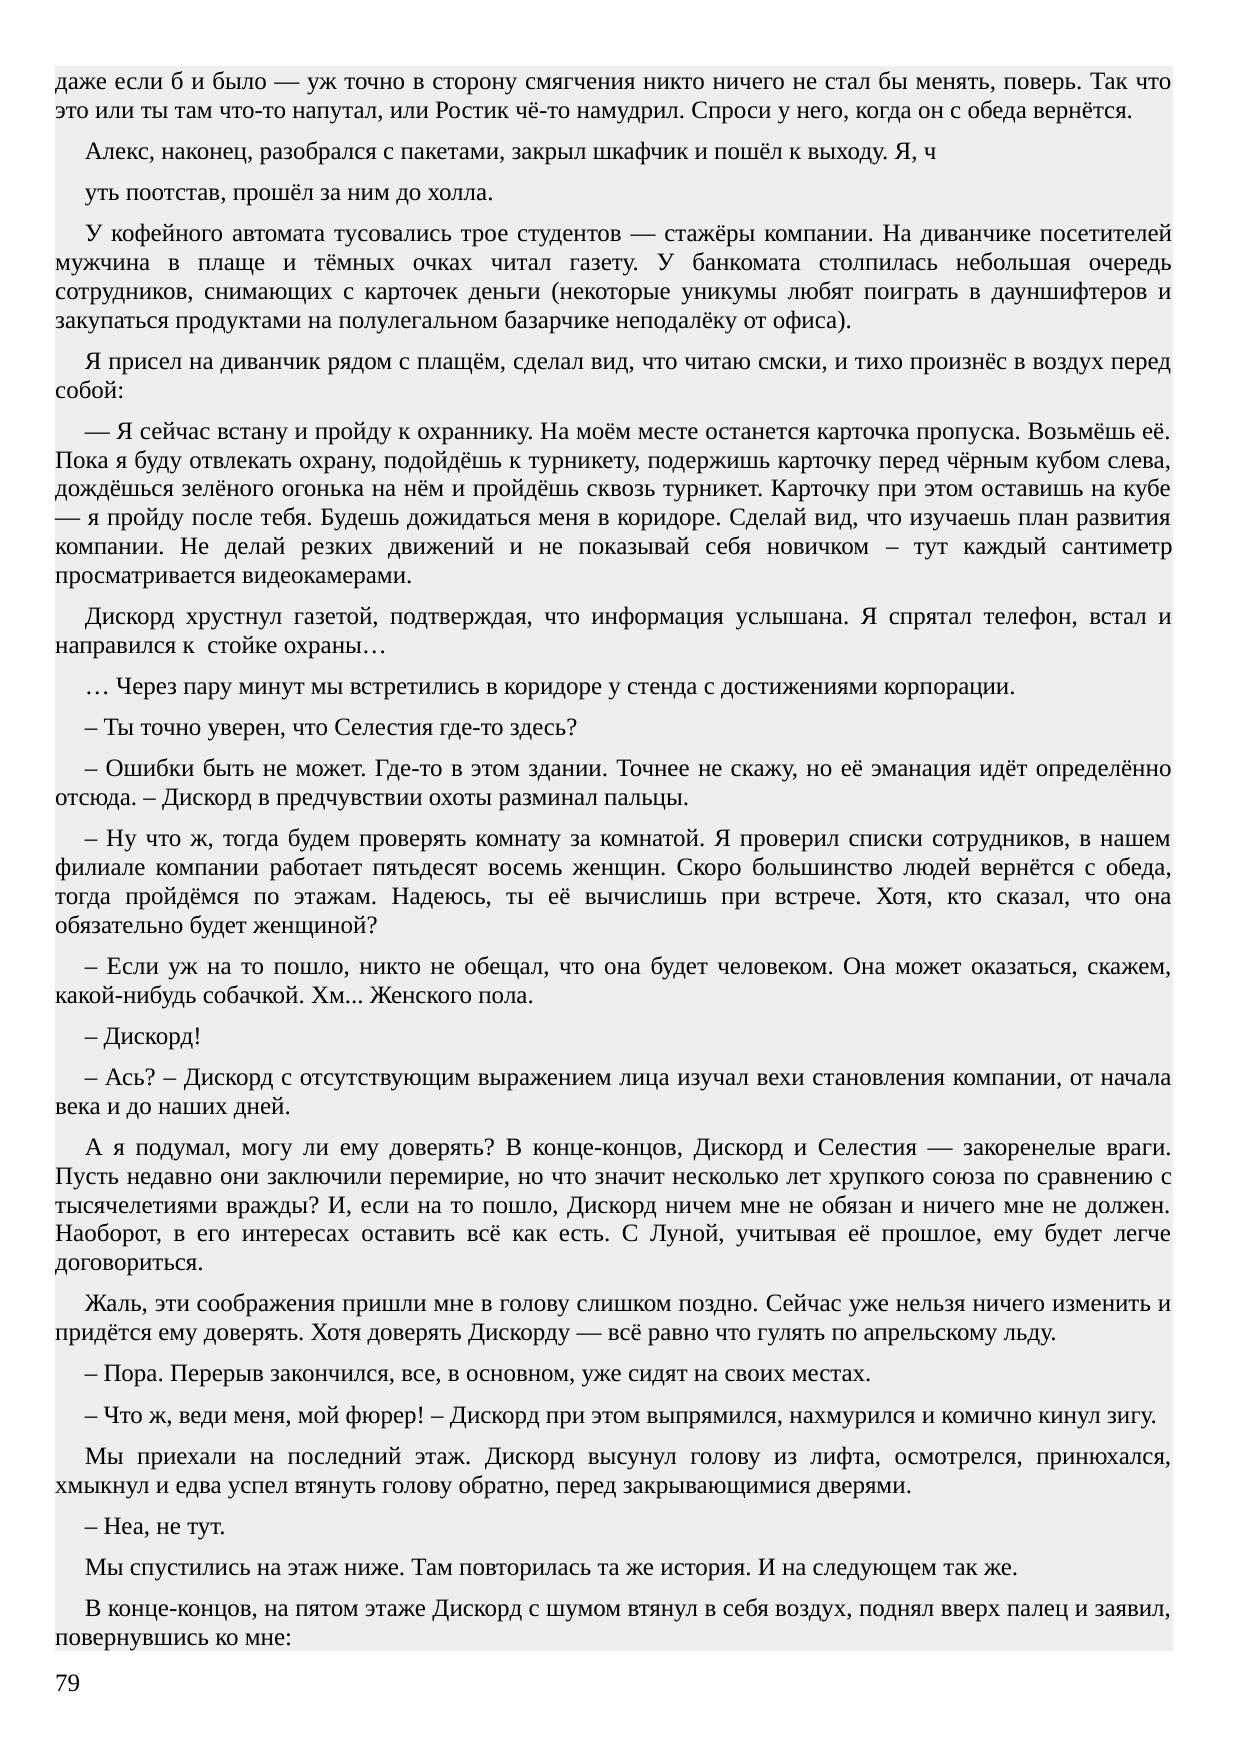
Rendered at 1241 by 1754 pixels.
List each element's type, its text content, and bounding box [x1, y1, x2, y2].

text Мы приехали на последний этаж. Дискорд высунул голову из лифта, осмотрелся, принюхался, хмыкнул и едва успел втянуть голову обратно, перед закрывающимися дверями. [55, 1441, 1173, 1498]
text – Ошибки быть не может. Где-то в этом здании. Точнее не скажу, но её эманация идёт определённо отсюда. – Дискорд в предчувствии охоты разминал пальцы. [55, 753, 1173, 811]
text – Неа, не тут. [55, 1511, 1173, 1540]
text Мы спустились на этаж ниже. Там повторилась та же история. И на следующем так же. [55, 1552, 1173, 1581]
text У кофейного автомата тусовались трое студентов — стажёры компании. На диванчике посетителей мужчина в плаще и тёмных очках читал газету. У банкомата столпилась небольшая очередь сотрудников, снимающих с карточек деньги (некоторые уникумы любят поиграть в дауншифтеров и закупаться продуктами на полулегальном базарчике неподалёку от офиса). [55, 218, 1173, 333]
text даже если б и было — уж точно в сторону смягчения никто ничего не стал бы менять, поверь. Так что это или ты там что-то напутал, или Ростик чё-то намудрил. Спроси у него, когда он с обеда вернётся. [55, 66, 1173, 123]
text А я подумал, могу ли ему доверять? В конце-концов, Дискорд и Селестия — закоренелые враги. Пусть недавно они заключили перемирие, но что значит несколько лет хрупкого союза по сравнению с тысячелетиями вражды? И, если на то пошло, Дискорд ничем мне не обязан и ничего мне не должен. Наоборот, в его интересах оставить всё как есть. С Луной, учитывая её прошлое, ему будет легче договориться. [55, 1132, 1173, 1276]
text – Дискорд! [55, 1021, 1173, 1050]
text – Что ж, веди меня, мой фюрер! – Дискорд при этом выпрямился, нахмурился и комично кинул зигу. [55, 1400, 1173, 1428]
text … Через пару минут мы встретились в коридоре у стенда с достижениями корпорации. [55, 671, 1173, 700]
text Алекс, наконец, разобрался с пакетами, закрыл шкафчик и пошёл к выходу. Я, ч [55, 136, 1173, 165]
text — Я сейчас встану и пройду к охраннику. На моём месте останется карточка пропуска. Возьмёшь её. Пока я буду отвлекать охрану, подойдёшь к турникету, подержишь карточку перед чёрным кубом слева, дождёшься зелёного огонька на нём и пройдёшь сквозь турникет. Карточку при этом оставишь на кубе — я пройду после тебя. Будешь дожидаться меня в коридоре. Сделай вид, что изучаешь план развития компании. Не делай резких движений и не показывай себя новичком – тут каждый сантиметр просматривается видеокамерами. [55, 416, 1173, 588]
text – Ась? – Дискорд с отсутствующим выражением лица изучал вехи становления компании, от начала века и до наших дней. [55, 1062, 1173, 1120]
text Дискорд хрустнул газетой, подтверждая, что информация услышана. Я спрятал телефон, встал и направился к стойке охраны… [55, 601, 1173, 658]
text Жаль, эти соображения пришли мне в голову слишком поздно. Сейчас уже нельзя ничего изменить и придётся ему доверять. Хотя доверять Дискорду — всё равно что гулять по апрельскому льду. [55, 1288, 1173, 1346]
text – Если уж на то пошло, никто не обещал, что она будет человеком. Она может оказаться, скажем, какой-нибудь собачкой. Хм... Женского пола. [55, 951, 1173, 1008]
text – Ты точно уверен, что Селестия где-то здесь? [55, 712, 1173, 741]
text В конце-концов, на пятом этаже Дискорд с шумом втянул в себя воздух, поднял вверх палец и заявил, повернувшись ко мне: [55, 1593, 1173, 1651]
text Я присел на диванчик рядом с плащём, сделал вид, что читаю смски, и тихо произнёс в воздух перед собой: [55, 346, 1173, 403]
text уть поотстав, прошёл за ним до холла. [55, 177, 1173, 206]
text – Ну что ж, тогда будем проверять комнату за комнатой. Я проверил списки сотрудников, в нашем филиале компании работает пятьдесят восемь женщин. Скоро большинство людей вернётся с обеда, тогда пройдёмся по этажам. Надеюсь, ты её вычислишь при встрече. Хотя, кто сказал, что она обязательно будет женщиной? [55, 823, 1173, 938]
text – Пора. Перерыв закончился, все, в основном, уже сидят на своих местах. [55, 1358, 1173, 1387]
